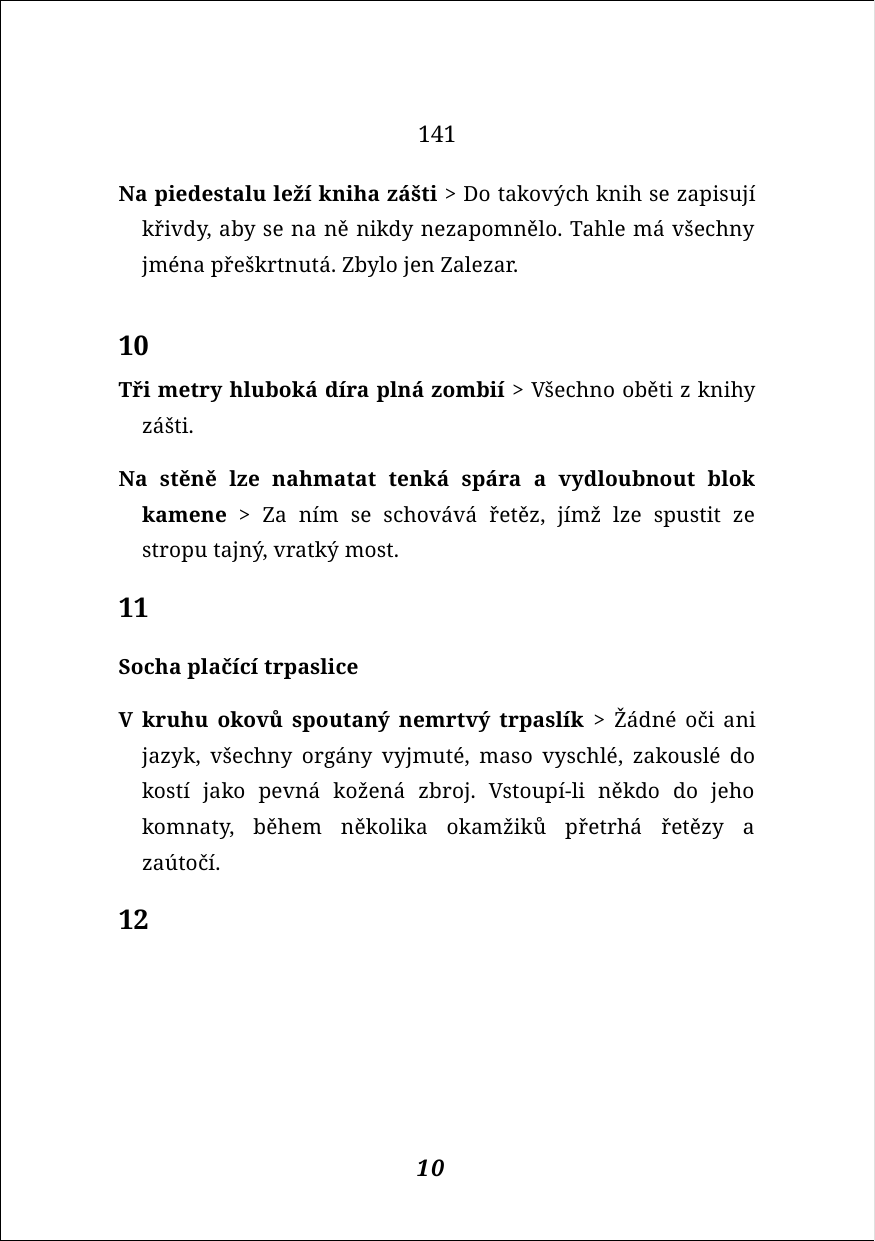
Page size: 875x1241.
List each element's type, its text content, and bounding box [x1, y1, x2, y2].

text 12 [118, 901, 756, 938]
text Tři metry hluboká díra plná zombií > Všechno oběti z knihy zášti. [118, 376, 756, 439]
text Na stěně lze nahmatat tenká spára a vydloubnout blok kamene > Za ním se schovává řetěz, jímž lze spustit ze stropu tajný, vratký most. [118, 464, 756, 564]
text Socha plačící trpaslice [118, 652, 756, 681]
text V kruhu okovů spoutaný nemrtvý trpaslík > Žádné oči ani jazyk, všechny orgány vyjmuté, maso vyschlé, zakouslé do kostí jako pevná kožená zbroj. Vstoupí-li někdo do jeho komnaty, během několika okamžiků přetrhá řetězy a zaútočí. [118, 706, 756, 876]
text Na piedestalu leží kniha zášti > Do takových knih se zapisují křivdy, aby se na ně nikdy nezapomnělo. Tahle má všechny jména přeškrtnutá. Zbylo jen Zalezar. [118, 179, 756, 278]
subtitle 10 [118, 327, 756, 364]
text 11 [118, 588, 756, 625]
